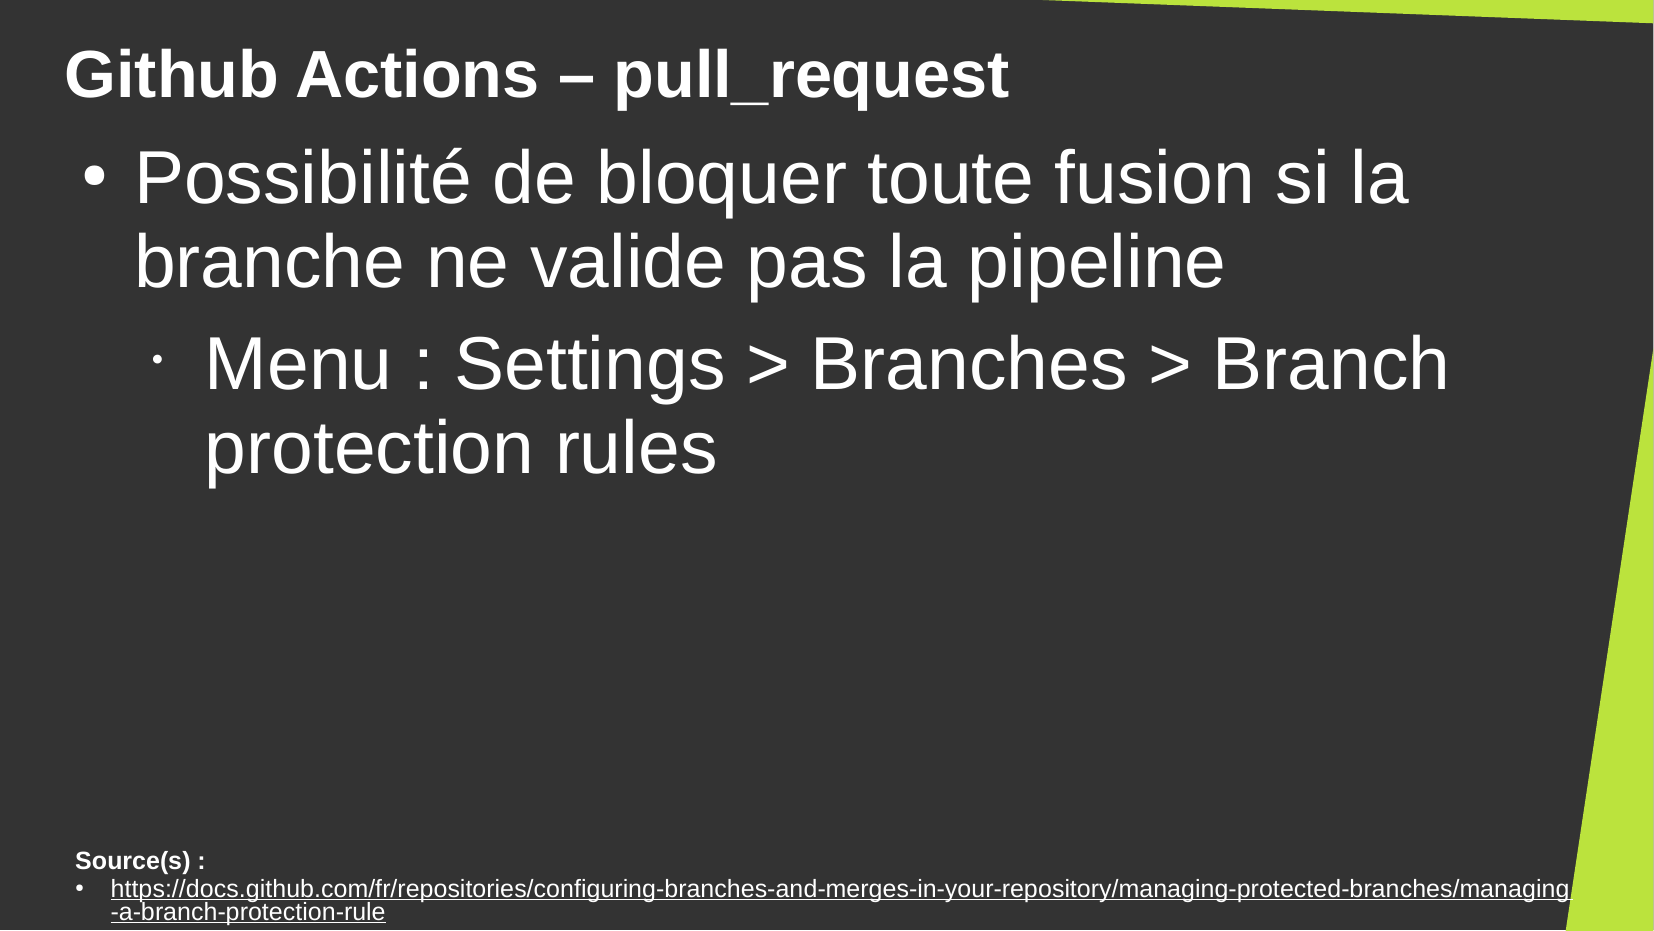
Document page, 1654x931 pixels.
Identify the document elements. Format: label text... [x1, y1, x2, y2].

title Github Actions – pull_request [64, 37, 1577, 119]
list Possibilité de bloquer toute fusion si la branche ne valide pas la pipeline Menu : Settings > Branches > Branch protection rules [63, 135, 1542, 662]
text_box [1042, 0, 1654, 24]
text_box Source(s) : https://docs.github.com/fr/repositories/configuring-branches-and-merges-in-your-repository/managing-protected-branches/managing-a-branch-protection-rule [60, 801, 1595, 911]
text_box [1565, 344, 1654, 931]
